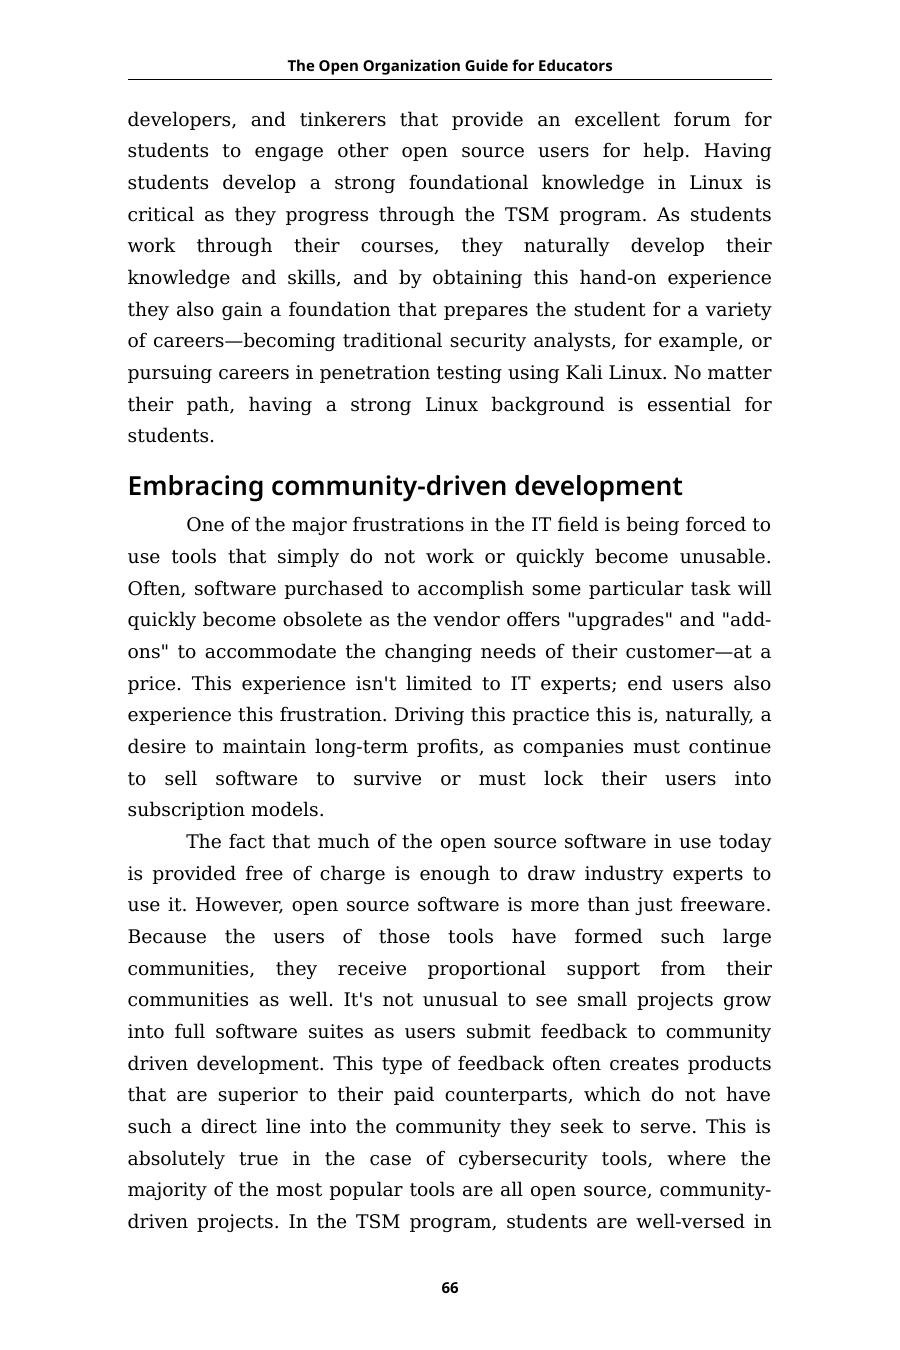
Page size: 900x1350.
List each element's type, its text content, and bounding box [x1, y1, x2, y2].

text The fact that much of the open source software in use today is provided free of charge is enough to draw industry experts to use it. However, open source software is more than just freeware. Because the users of those tools have formed such large communities, they receive proportional support from their communities as well. It's not unusual to see small projects grow into full software suites as users submit feedback to community driven development. This type of feedback often creates products that are superior to their paid counterparts, which do not have such a direct line into the community they seek to serve. This is absolutely true in the case of cybersecurity tools, where the majority of the most popular tools are all open source, community-driven projects. In the TSM program, students are well-versed in [127, 831, 772, 1233]
subtitle Embracing community-driven development [127, 472, 772, 502]
text developers, and tinkerers that provide an excellent forum for students to engage other open source users for help. Having students develop a strong foundational knowledge in Linux is critical as they progress through the TSM program. As students work through their courses, they naturally develop their knowledge and skills, and by obtaining this hand-on experience they also gain a foundation that prepares the student for a variety of careers—becoming traditional security analysts, for example, or pursuing careers in penetration testing using Kali Linux. No matter their path, having a strong Linux background is essential for students. [127, 109, 772, 447]
text One of the major frustrations in the IT field is being forced to use tools that simply do not work or quickly become unusable. Often, software purchased to accomplish some particular task will quickly become obsolete as the vendor offers "upgrades" and "add-ons" to accommodate the changing needs of their customer—at a price. This experience isn't limited to IT experts; end users also experience this frustration. Driving this practice this is, naturally, a desire to maintain long-term profits, as companies must continue to sell software to survive or must lock their users into subscription models. [127, 514, 772, 821]
